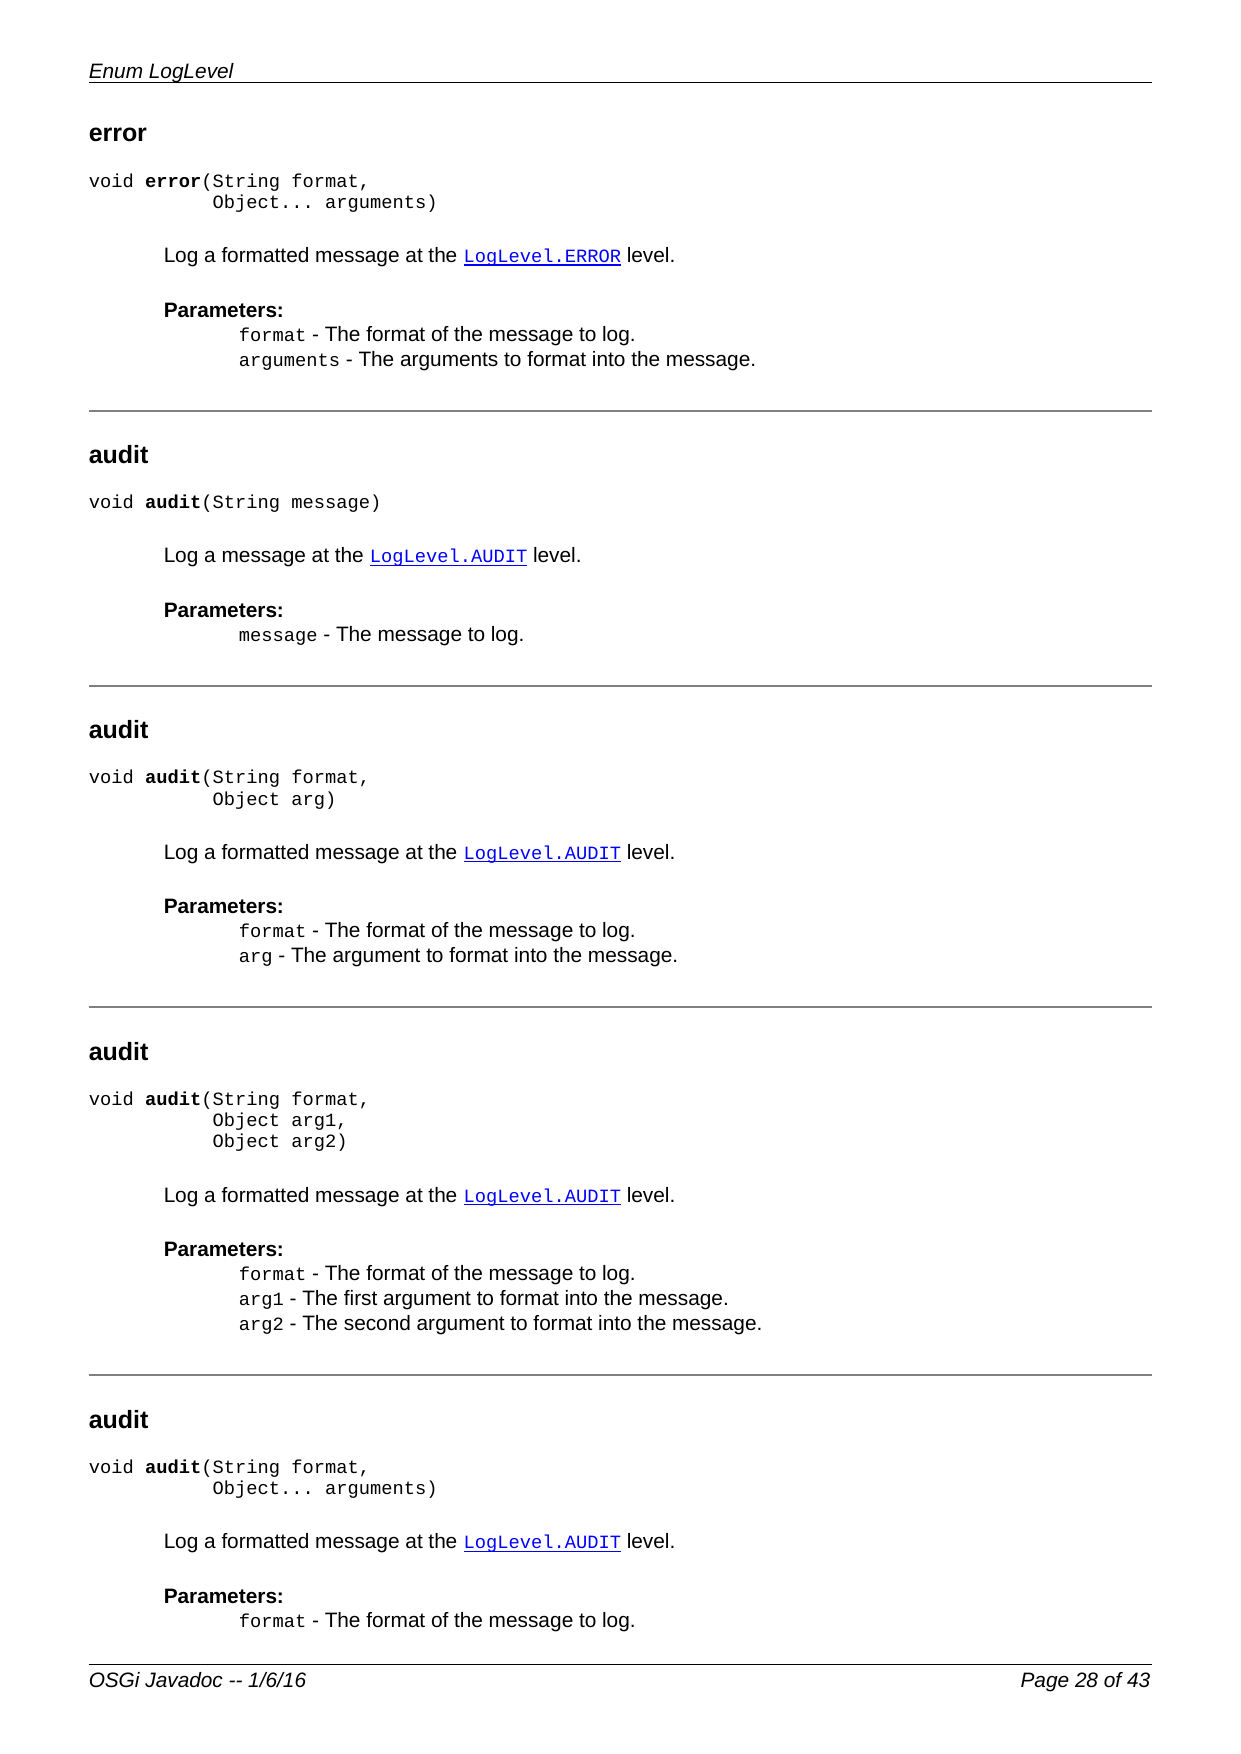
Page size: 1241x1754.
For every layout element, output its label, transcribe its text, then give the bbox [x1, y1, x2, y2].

text Log a formatted message at the LogLevel.ERROR level. [163, 243, 1152, 268]
text Parameters: [163, 1584, 1152, 1608]
text Log a formatted message at the LogLevel.AUDIT level. [163, 840, 1152, 865]
text arguments - The arguments to format into the message. [238, 347, 1152, 372]
text void audit(String message) [88, 493, 1152, 514]
subtitle audit [88, 440, 1152, 469]
text message - The message to log. [238, 622, 1152, 647]
text Parameters: [163, 894, 1152, 918]
subtitle error [88, 118, 1152, 147]
text void audit(String format, Object... arguments) [88, 1458, 1152, 1500]
text format - The format of the message to log. [238, 321, 1152, 347]
text format - The format of the message to log. [238, 1261, 1152, 1286]
text arg2 - The second argument to format into the message. [238, 1311, 1152, 1336]
text format - The format of the message to log. [238, 1608, 1152, 1633]
text void audit(String format, Object arg) [88, 768, 1152, 811]
subtitle audit [88, 1405, 1152, 1433]
text Log a formatted message at the LogLevel.AUDIT level. [163, 1182, 1152, 1208]
text arg - The argument to format into the message. [238, 943, 1152, 968]
text arg1 - The first argument to format into the message. [238, 1286, 1152, 1311]
text Log a formatted message at the LogLevel.AUDIT level. [163, 1529, 1152, 1554]
subtitle audit [88, 1037, 1152, 1065]
text Parameters: [163, 1237, 1152, 1261]
text Log a message at the LogLevel.AUDIT level. [163, 543, 1152, 568]
text void error(String format, Object... arguments) [88, 171, 1152, 214]
text format - The format of the message to log. [238, 918, 1152, 943]
subtitle audit [88, 715, 1152, 744]
text Parameters: [163, 598, 1152, 622]
text void audit(String format, Object arg1, Object arg2) [88, 1089, 1152, 1153]
text Parameters: [163, 297, 1152, 321]
